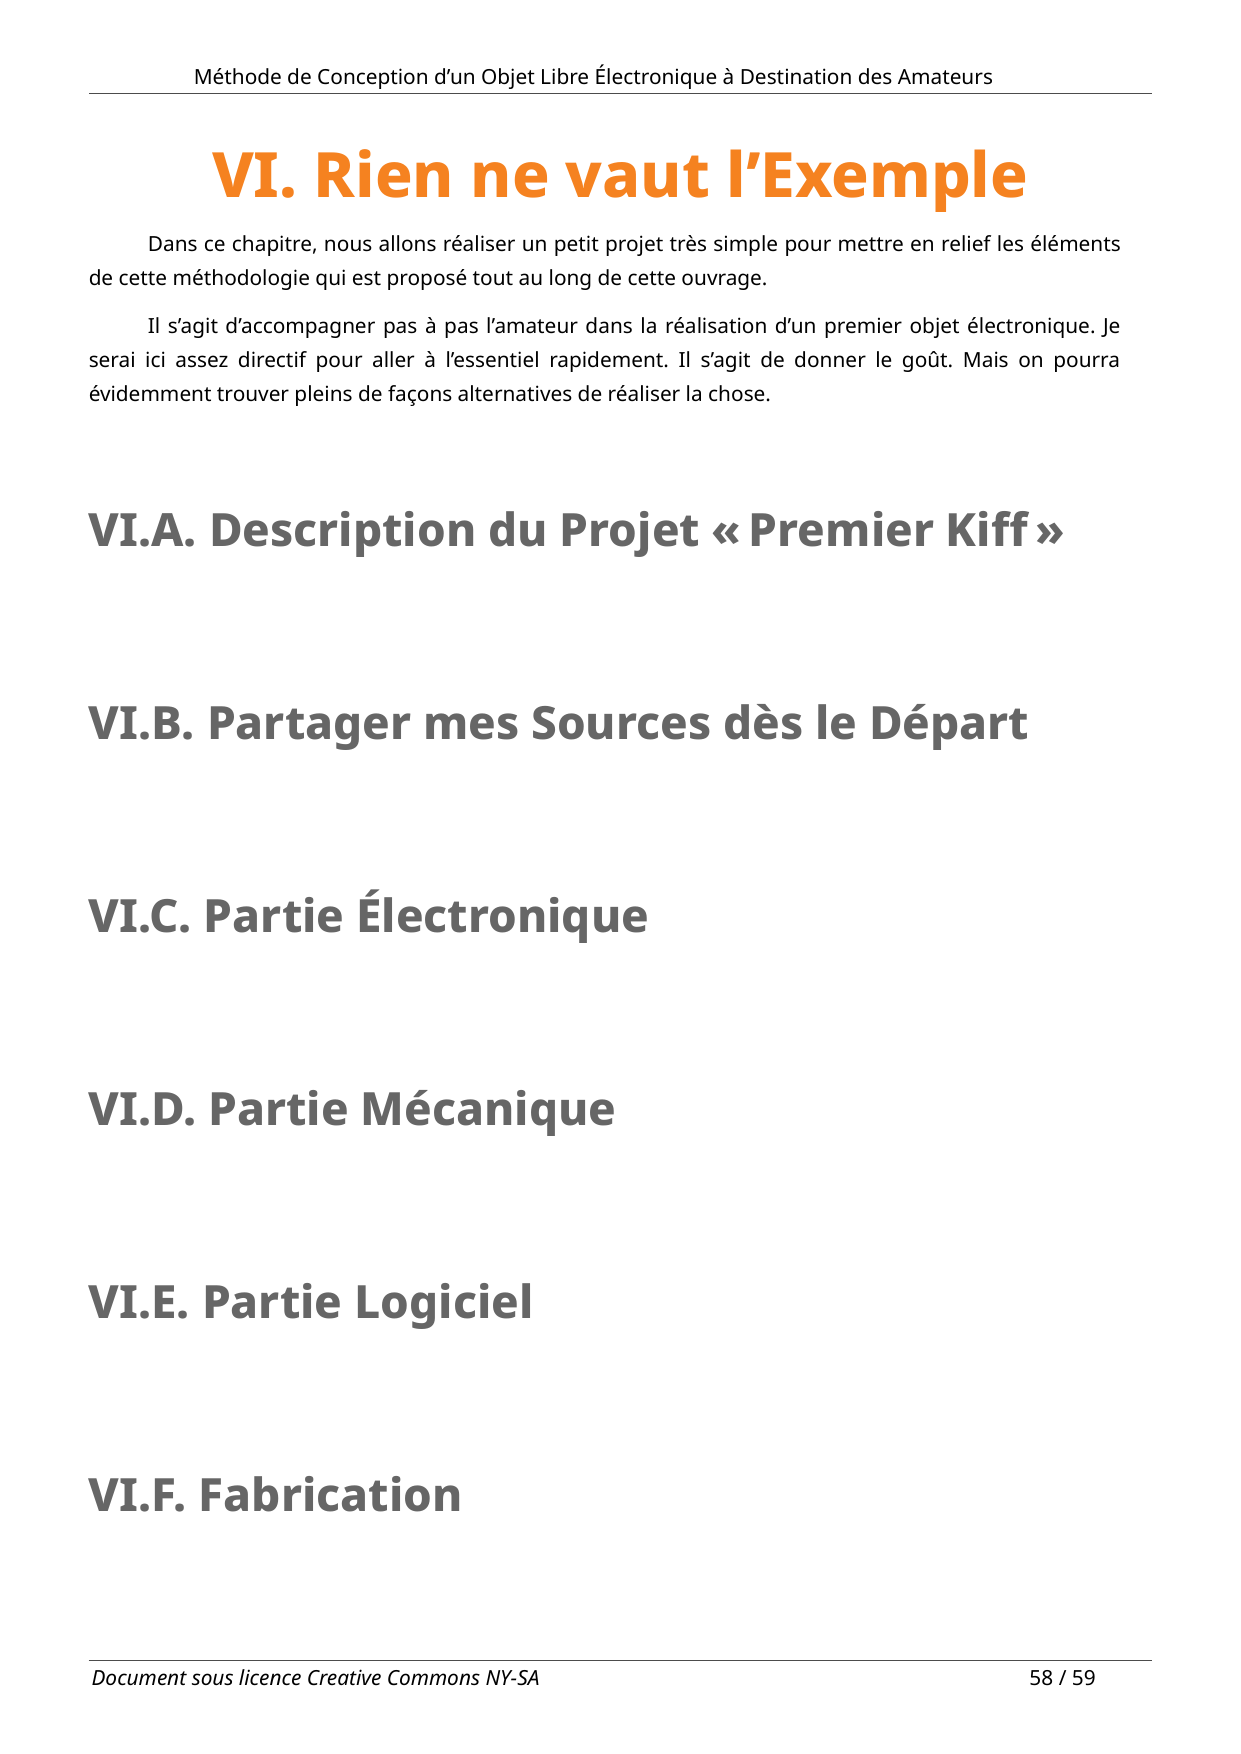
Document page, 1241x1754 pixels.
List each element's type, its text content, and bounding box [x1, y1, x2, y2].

subtitle Partager mes Sources dès le Départ [88, 691, 1152, 753]
subtitle Partie Mécanique [88, 1077, 1152, 1139]
text Il s’agit d’accompagner pas à pas l’amateur dans la réalisation d’un premier objet électronique. Je serai ici assez directif pour aller à l’essentiel rapidement. Il s’agit de donner le goût. Mais on pourra évidemment trouver pleins de façons alternatives de réaliser la chose. [88, 311, 1122, 408]
subtitle Rien ne vaut l’Exemple [88, 131, 1152, 216]
subtitle Fabrication [88, 1463, 1152, 1525]
subtitle Partie Logiciel [88, 1270, 1152, 1332]
subtitle Partie Électronique [88, 884, 1152, 946]
text Dans ce chapitre, nous allons réaliser un petit projet très simple pour mettre en relief les éléments de cette méthodologie qui est proposé tout au long de cette ouvrage. [88, 229, 1122, 291]
subtitle Description du Projet « Premier Kiff » [88, 498, 1152, 560]
